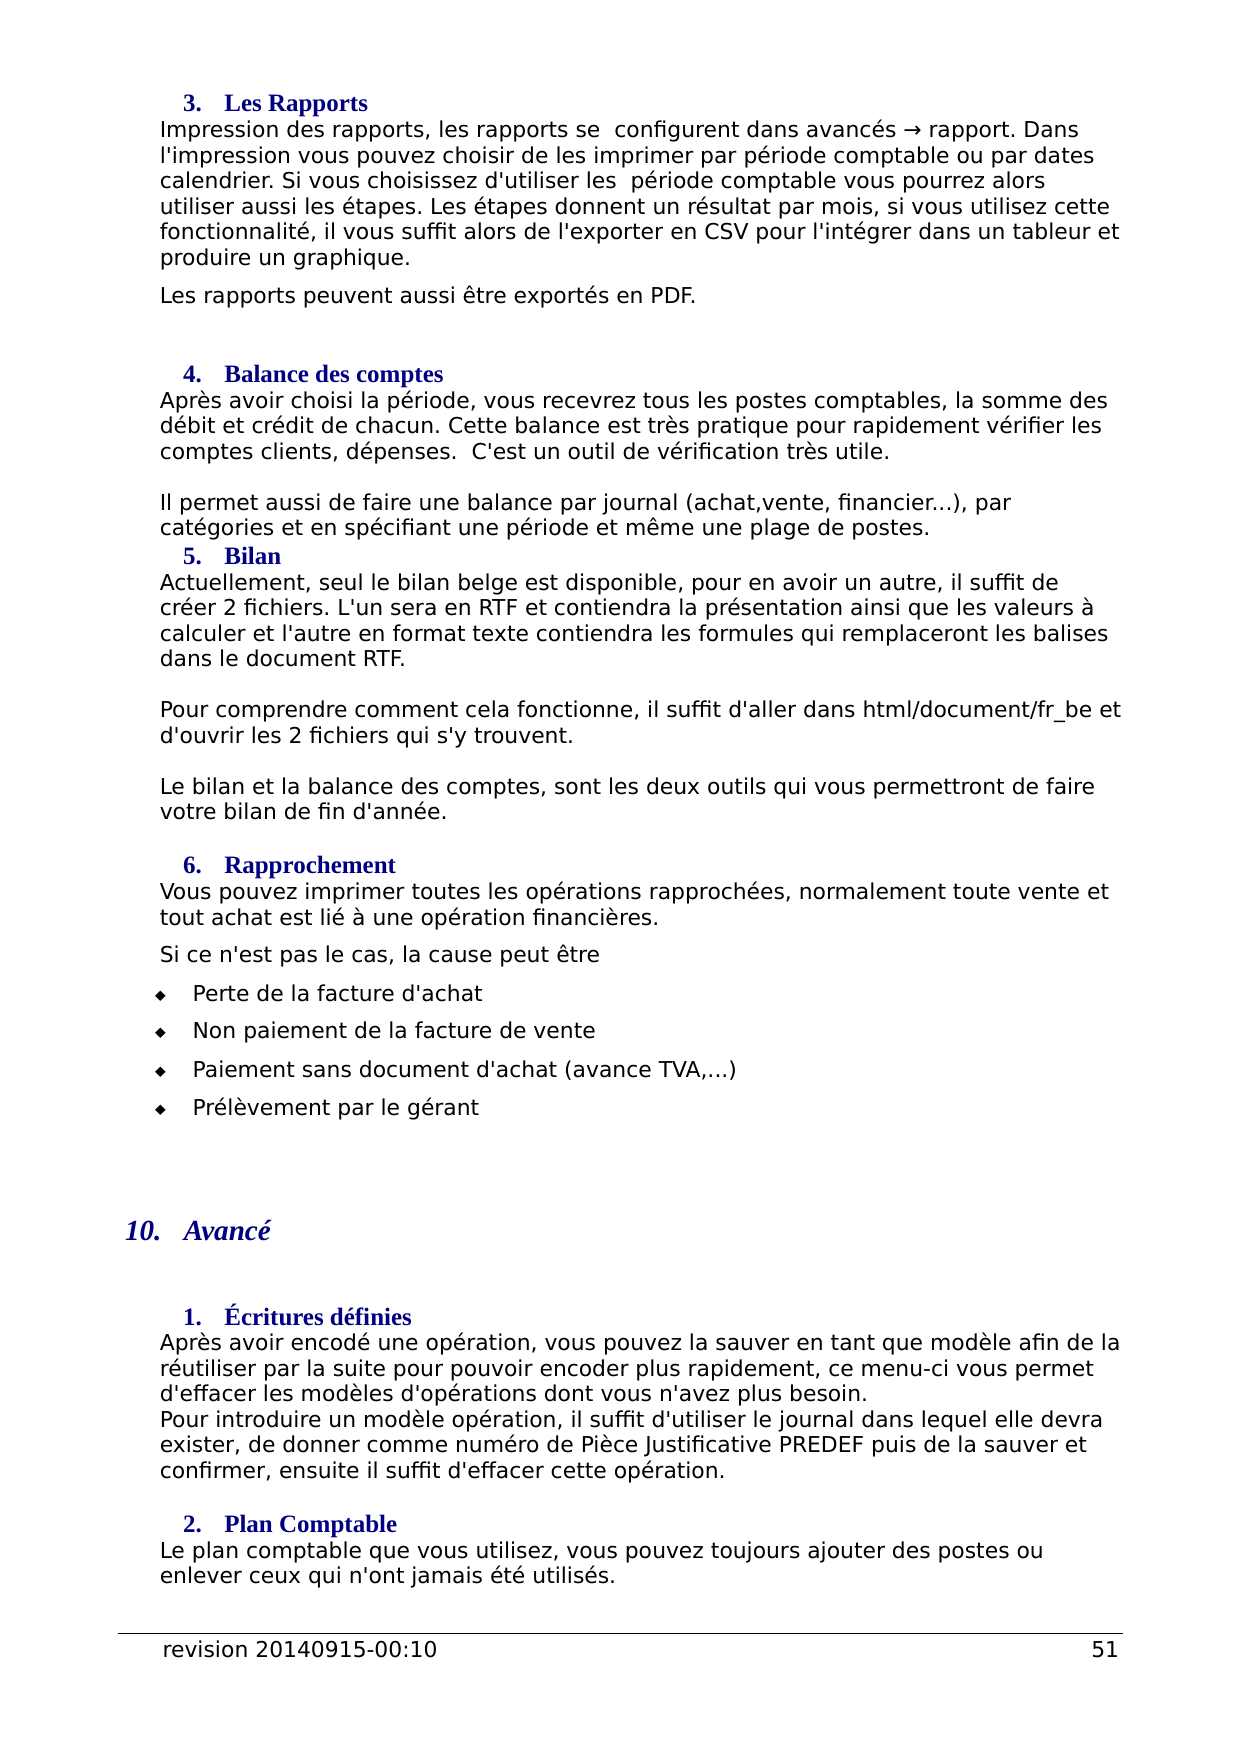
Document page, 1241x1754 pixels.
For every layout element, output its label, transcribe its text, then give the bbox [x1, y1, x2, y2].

subtitle Avancé [117, 1213, 1123, 1247]
text Les rapports peuvent aussi être exportés en PDF. [159, 283, 1123, 308]
subtitle Rapprochement [177, 850, 1123, 879]
text Pour introduire un modèle opération, il suffit d'utiliser le journal dans lequel elle devra exister, de donner comme numéro de Pièce Justificative PREDEF puis de la sauver et confirmer, ensuite il suffit d'effacer cette opération. [159, 1407, 1123, 1484]
list Non paiement de la facture de vente [155, 1019, 1123, 1044]
text Actuellement, seul le bilan belge est disponible, pour en avoir un autre, il suffit de créer 2 fichiers. L'un sera en RTF et contiendra la présentation ainsi que les valeurs à calculer et l'autre en format texte contiendra les formules qui remplaceront les balises dans le document RTF. [159, 569, 1123, 672]
list Perte de la facture d'achat [155, 981, 1123, 1006]
text Il permet aussi de faire une balance par journal (achat,vente, financier...), par catégories et en spécifiant une période et même une plage de postes. [159, 490, 1123, 541]
subtitle Balance des comptes [177, 359, 1123, 388]
text Le bilan et la balance des comptes, sont les deux outils qui vous permettront de faire votre bilan de fin d'année. [159, 774, 1123, 825]
text Le plan comptable que vous utilisez, vous pouvez toujours ajouter des postes ou enlever ceux qui n'ont jamais été utilisés. [159, 1538, 1123, 1589]
text Si ce n'est pas le cas, la cause peut être [159, 943, 1123, 968]
subtitle Bilan [177, 541, 1123, 569]
list Paiement sans document d'achat (avance TVA,...) [155, 1057, 1123, 1082]
text Impression des rapports, les rapports se configurent dans avancés → rapport. Dans l'impression vous pouvez choisir de les imprimer par période comptable ou par dates calendrier. Si vous choisissez d'utiliser les période comptable vous pourrez alors utiliser aussi les étapes. Les étapes donnent un résultat par mois, si vous utilisez cette fonctionnalité, il vous suffit alors de l'exporter en CSV pour l'intégrer dans un tableur et produire un graphique. [159, 117, 1123, 270]
text Après avoir choisi la période, vous recevrez tous les postes comptables, la somme des débit et crédit de chacun. Cette balance est très pratique pour rapidement vérifier les comptes clients, dépenses. C'est un outil de vérification très utile. [159, 388, 1123, 464]
subtitle Plan Comptable [177, 1509, 1123, 1538]
subtitle Les Rapports [177, 88, 1123, 117]
text Après avoir encodé une opération, vous pouvez la sauver en tant que modèle afin de la réutiliser par la suite pour pouvoir encoder plus rapidement, ce menu-ci vous permet d'effacer les modèles d'opérations dont vous n'avez plus besoin. [159, 1331, 1123, 1407]
list Prélèvement par le gérant [155, 1095, 1123, 1120]
text Vous pouvez imprimer toutes les opérations rapprochées, normalement toute vente et tout achat est lié à une opération financières. [159, 879, 1123, 930]
text Pour comprendre comment cela fonctionne, il suffit d'aller dans html/document/fr_be et d'ouvrir les 2 fichiers qui s'y trouvent. [159, 697, 1123, 748]
subtitle Écritures définies [177, 1302, 1123, 1331]
